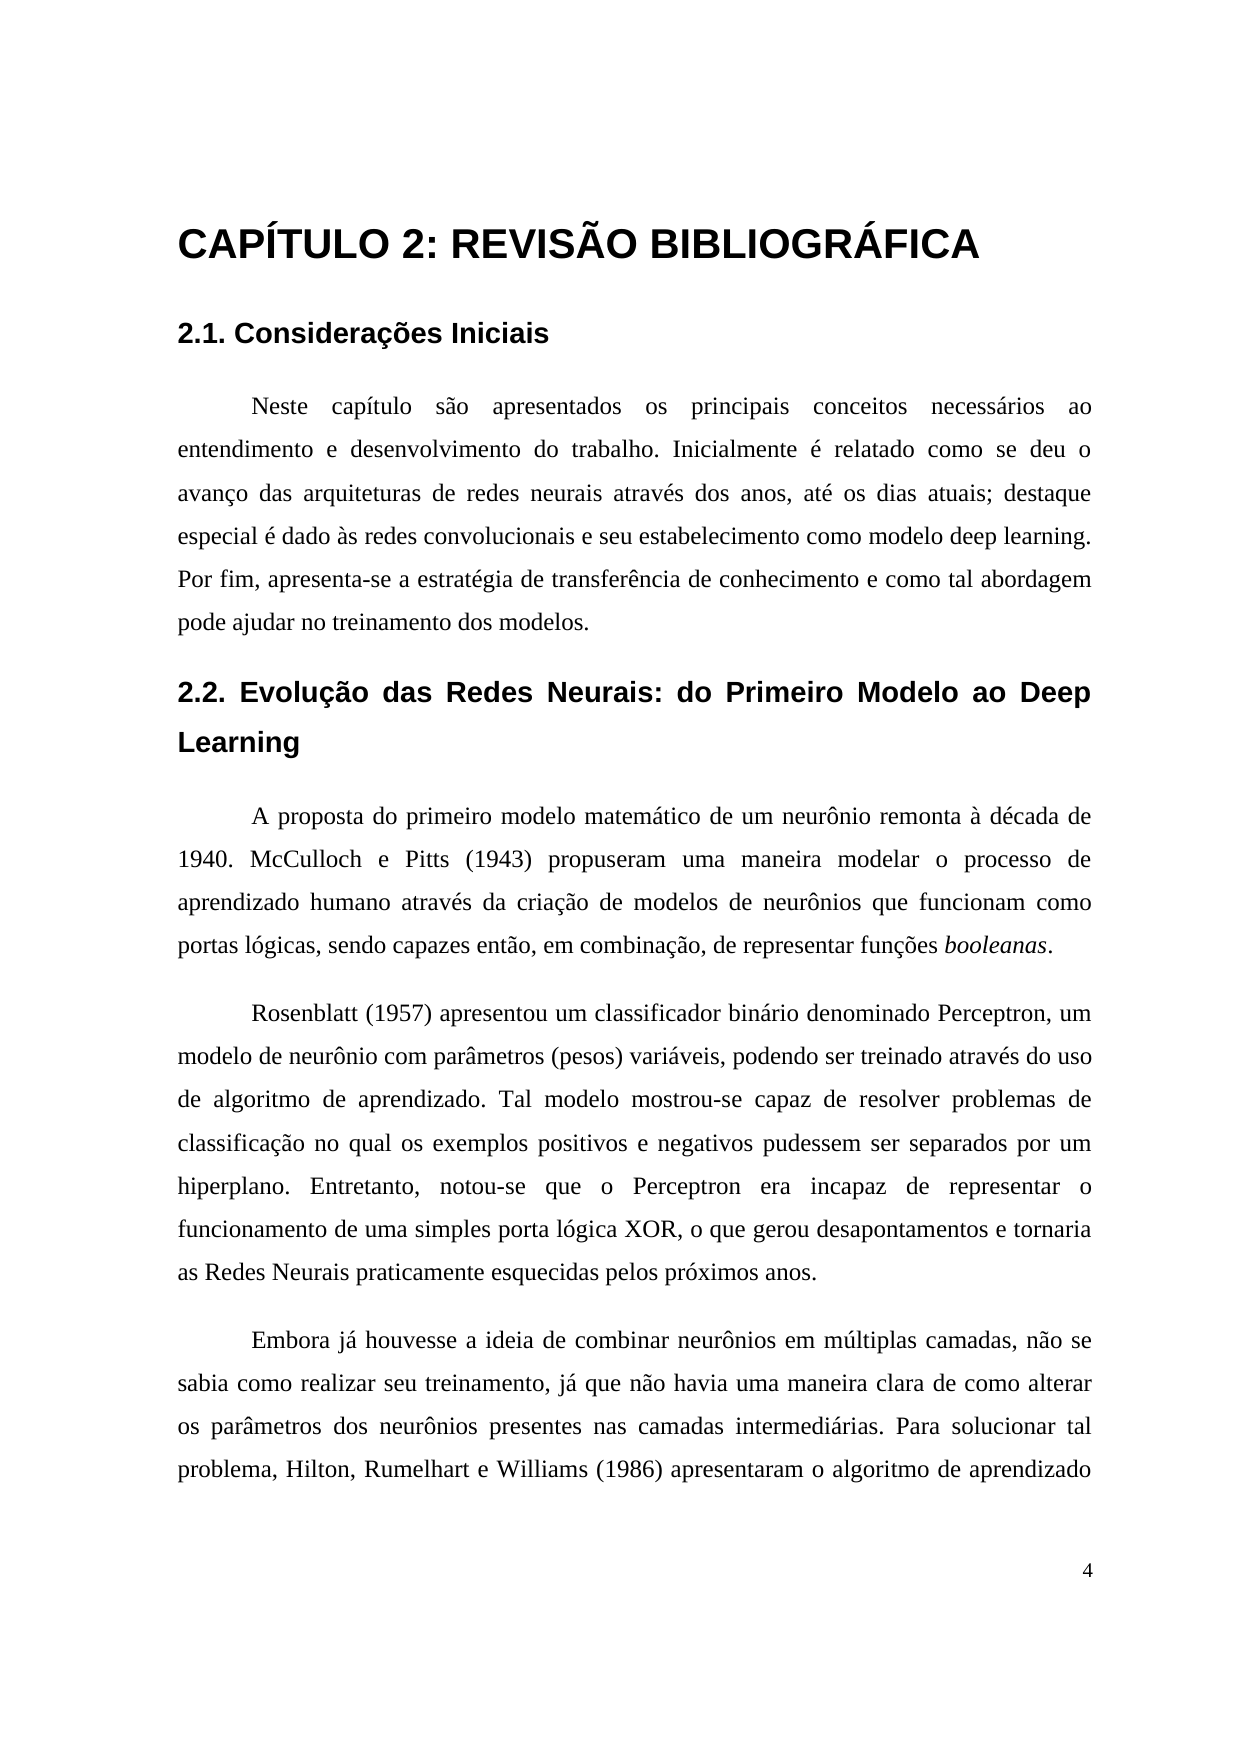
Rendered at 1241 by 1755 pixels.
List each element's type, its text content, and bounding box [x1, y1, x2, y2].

text Neste capítulo são apresentados os principais conceitos necessários ao entendimento e desenvolvimento do trabalho. Inicialmente é relatado como se deu o avanço das arquiteturas de redes neurais através dos anos, até os dias atuais; destaque especial é dado às redes convolucionais e seu estabelecimento como modelo deep learning. Por fim, apresenta-se a estratégia de transferência de conhecimento e como tal abordagem pode ajudar no treinamento dos modelos. [177, 391, 1093, 636]
subtitle CAPÍTULO 2: REVISÃO BIBLIOGRÁFICA [177, 219, 1093, 267]
subtitle 2.2. Evolução das Redes Neurais: do Primeiro Modelo ao Deep Learning [177, 675, 1093, 759]
text Rosenblatt (1957) apresentou um classificador binário denominado Perceptron, um modelo de neurônio com parâmetros (pesos) variáveis, podendo ser treinado através do uso de algoritmo de aprendizado. Tal modelo mostrou-se capaz de resolver problemas de classificação no qual os exemplos positivos e negativos pudessem ser separados por um hiperplano. Entretanto, notou-se que o Perceptron era incapaz de representar o funcionamento de uma simples porta lógica XOR, o que gerou desapontamentos e tornaria as Redes Neurais praticamente esquecidas pelos próximos anos. [177, 998, 1093, 1286]
subtitle 2.1. Considerações Iniciais [177, 316, 1093, 349]
text Embora já houvesse a ideia de combinar neurônios em múltiplas camadas, não se sabia como realizar seu treinamento, já que não havia uma maneira clara de como alterar os parâmetros dos neurônios presentes nas camadas intermediárias. Para solucionar tal problema, Hilton, Rumelhart e Williams (1986) apresentaram o algoritmo de aprendizado [177, 1325, 1093, 1483]
text A proposta do primeiro modelo matemático de um neurônio remonta à década de 1940. McCulloch e Pitts (1943) propuseram uma maneira modelar o processo de aprendizado humano através da criação de modelos de neurônios que funcionam como portas lógicas, sendo capazes então, em combinação, de representar funções booleanas. [177, 801, 1093, 959]
